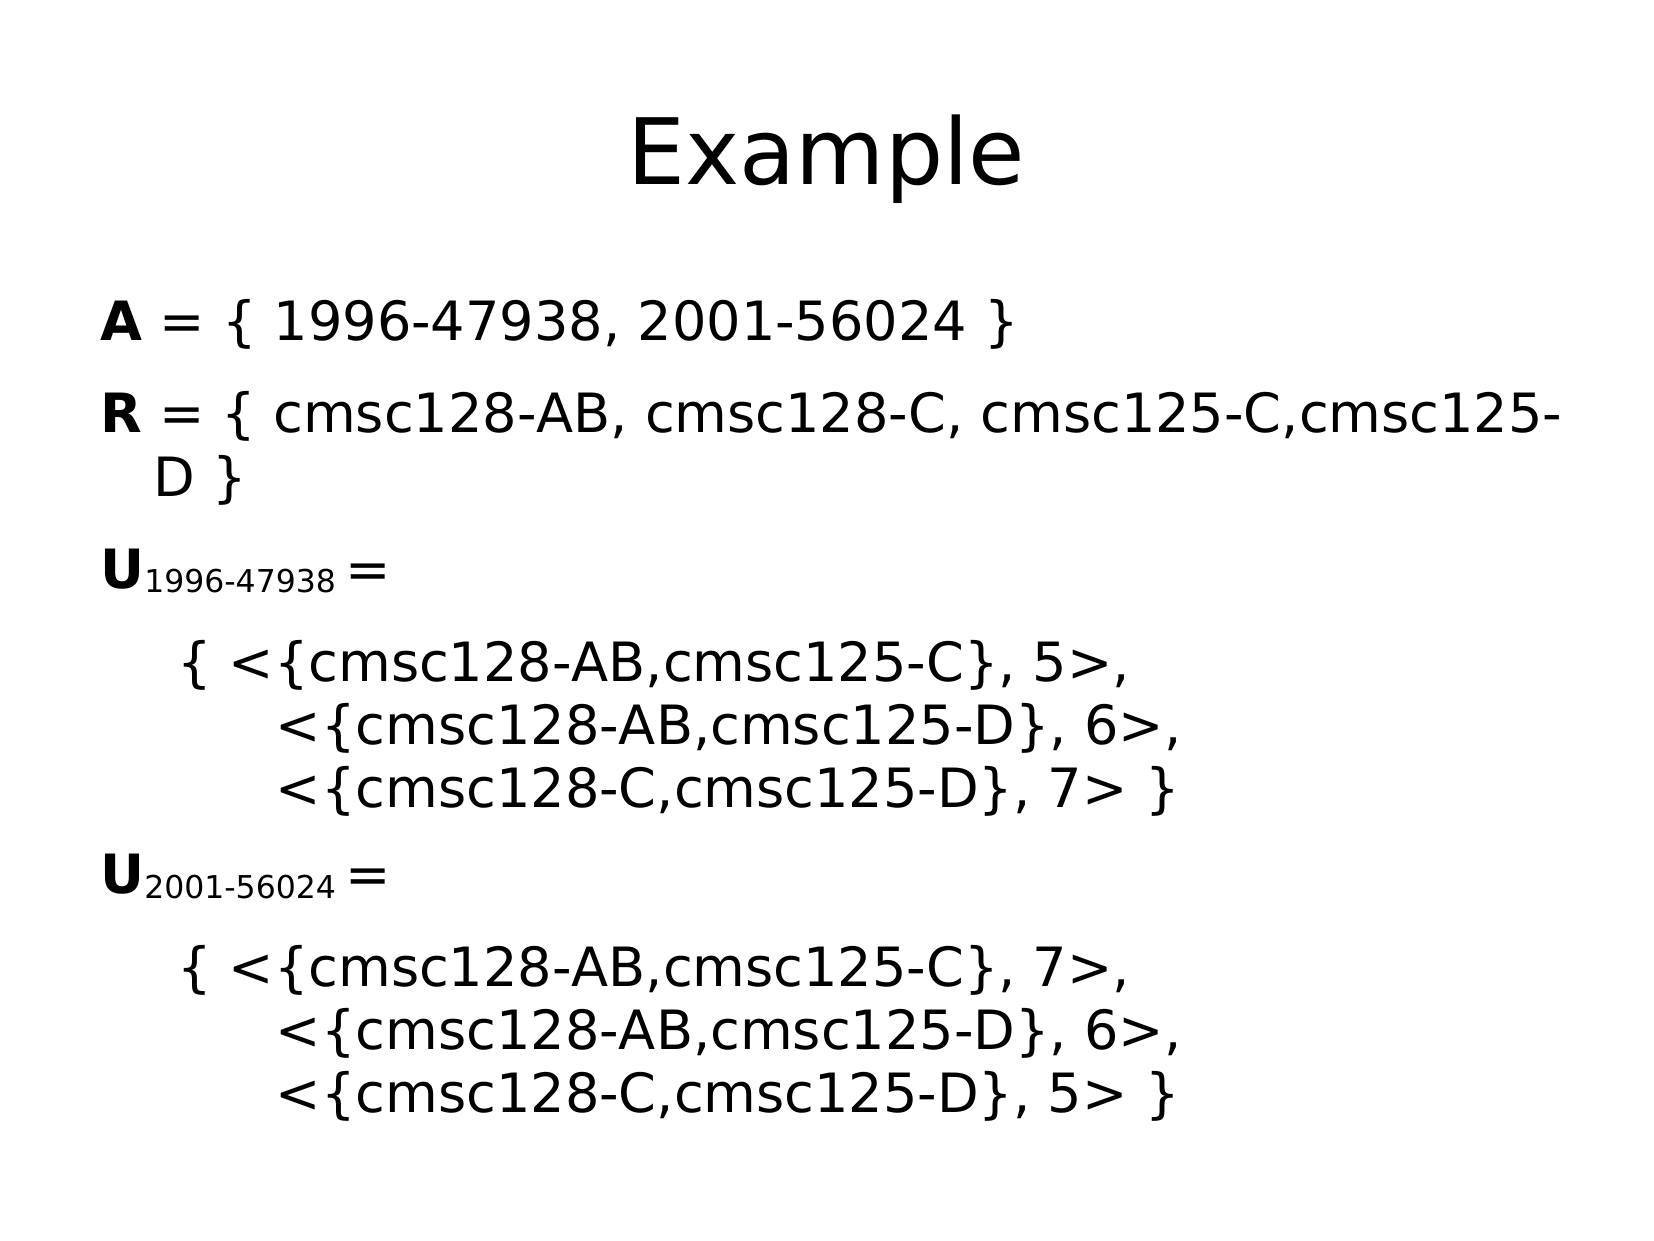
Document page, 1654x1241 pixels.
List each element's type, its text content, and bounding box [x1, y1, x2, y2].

list A = { 1996-47938, 2001-56024 } R = { cmsc128-AB, cmsc128-C, cmsc125-C,cmsc125-D } U1996-47938 = { <{cmsc128-AB,cmsc125-C}, 5>, <{cmsc128-AB,cmsc125-D}, 6>, <{cmsc128-C,cmsc125-D}, 7> } U2001-56024 = { <{cmsc128-AB,cmsc125-C}, 7>, <{cmsc128-AB,cmsc125-D}, 6>, <{cmsc128-C,cmsc125-D}, 5> } [82, 290, 1571, 1160]
title Example [82, 56, 1571, 250]
